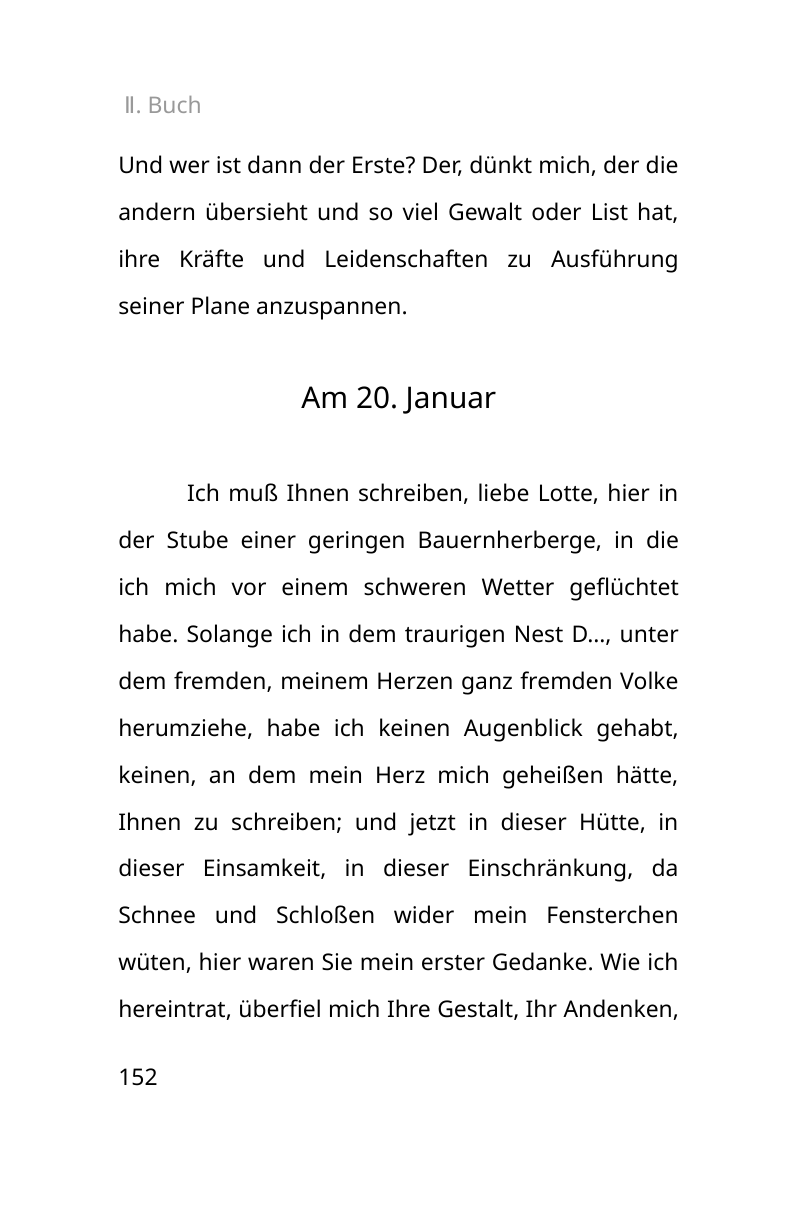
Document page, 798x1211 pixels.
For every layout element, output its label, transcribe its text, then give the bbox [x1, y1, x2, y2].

subtitle Am 20. Januar [118, 372, 679, 417]
text Ich muß Ihnen schreiben, liebe Lotte, hier in der Stube einer geringen Bauernherberge, in die ich mich vor einem schweren Wetter geflüchtet habe. Solange ich in dem traurigen Nest D…, unter dem fremden, meinem Herzen ganz fremden Volke herumziehe, habe ich keinen Augenblick gehabt, keinen, an dem mein Herz mich geheißen hätte, Ihnen zu schreiben; und jetzt in dieser Hütte, in dieser Einsamkeit, in dieser Einschränkung, da Schnee und Schloßen wider mein Fensterchen wüten, hier waren Sie mein erster Gedanke. Wie ich hereintrat, überfiel mich Ihre Gestalt, Ihr Andenken, [118, 441, 679, 1024]
text Und wer ist dann der Erste? Der, dünkt mich, der die andern übersieht und so viel Gewalt oder List hat, ihre Kräfte und Leidenschaften zu Ausführung seiner Plane anzuspannen. [118, 149, 679, 321]
